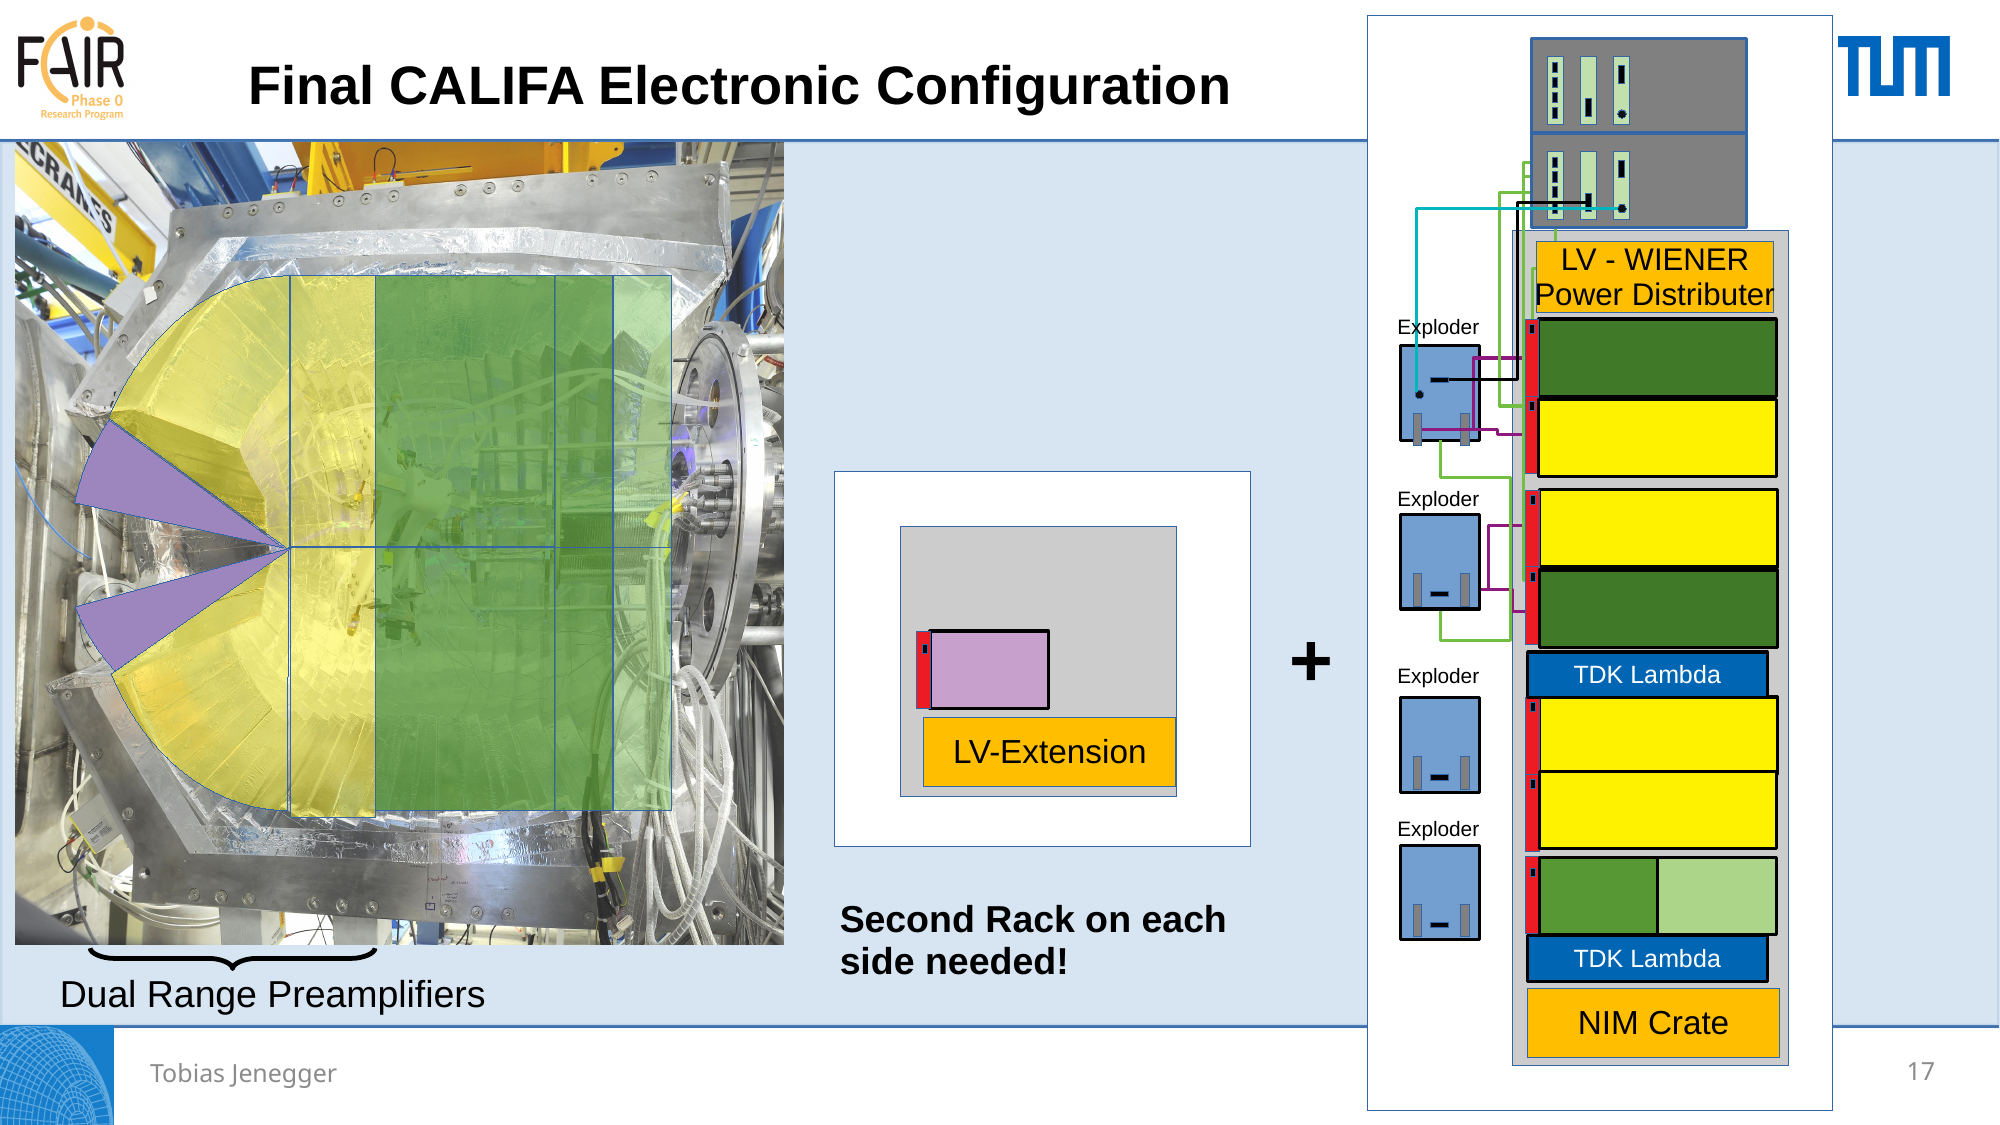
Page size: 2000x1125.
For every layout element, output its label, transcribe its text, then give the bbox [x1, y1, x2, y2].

text_box NIM Crate [1527, 988, 1780, 1058]
text_box LV-Extension [923, 717, 1176, 787]
text_box [74, 275, 672, 818]
picture [15, 15, 142, 120]
picture [1838, 36, 1950, 96]
text_box Exploder [1382, 308, 1507, 370]
text_box + [1274, 610, 1350, 710]
text_box LV - WIENER Power Distributer [1536, 241, 1774, 313]
text_box TDK Lambda [1527, 935, 1768, 982]
text_box Dual Range Preamplifiers [45, 966, 571, 1024]
text_box Exploder [1382, 810, 1507, 873]
picture [0, 1025, 114, 1125]
text_box Second Rack on each side needed! [825, 891, 1291, 991]
text_box Exploder [1382, 657, 1507, 719]
picture [15, 142, 784, 946]
text_box Final CALIFA Electronic Configuration [140, 48, 1341, 124]
text_box [1367, 15, 1833, 1111]
text_box [834, 471, 1251, 847]
text_box Exploder [1382, 479, 1507, 542]
text_box TDK Lambda [1527, 652, 1768, 698]
